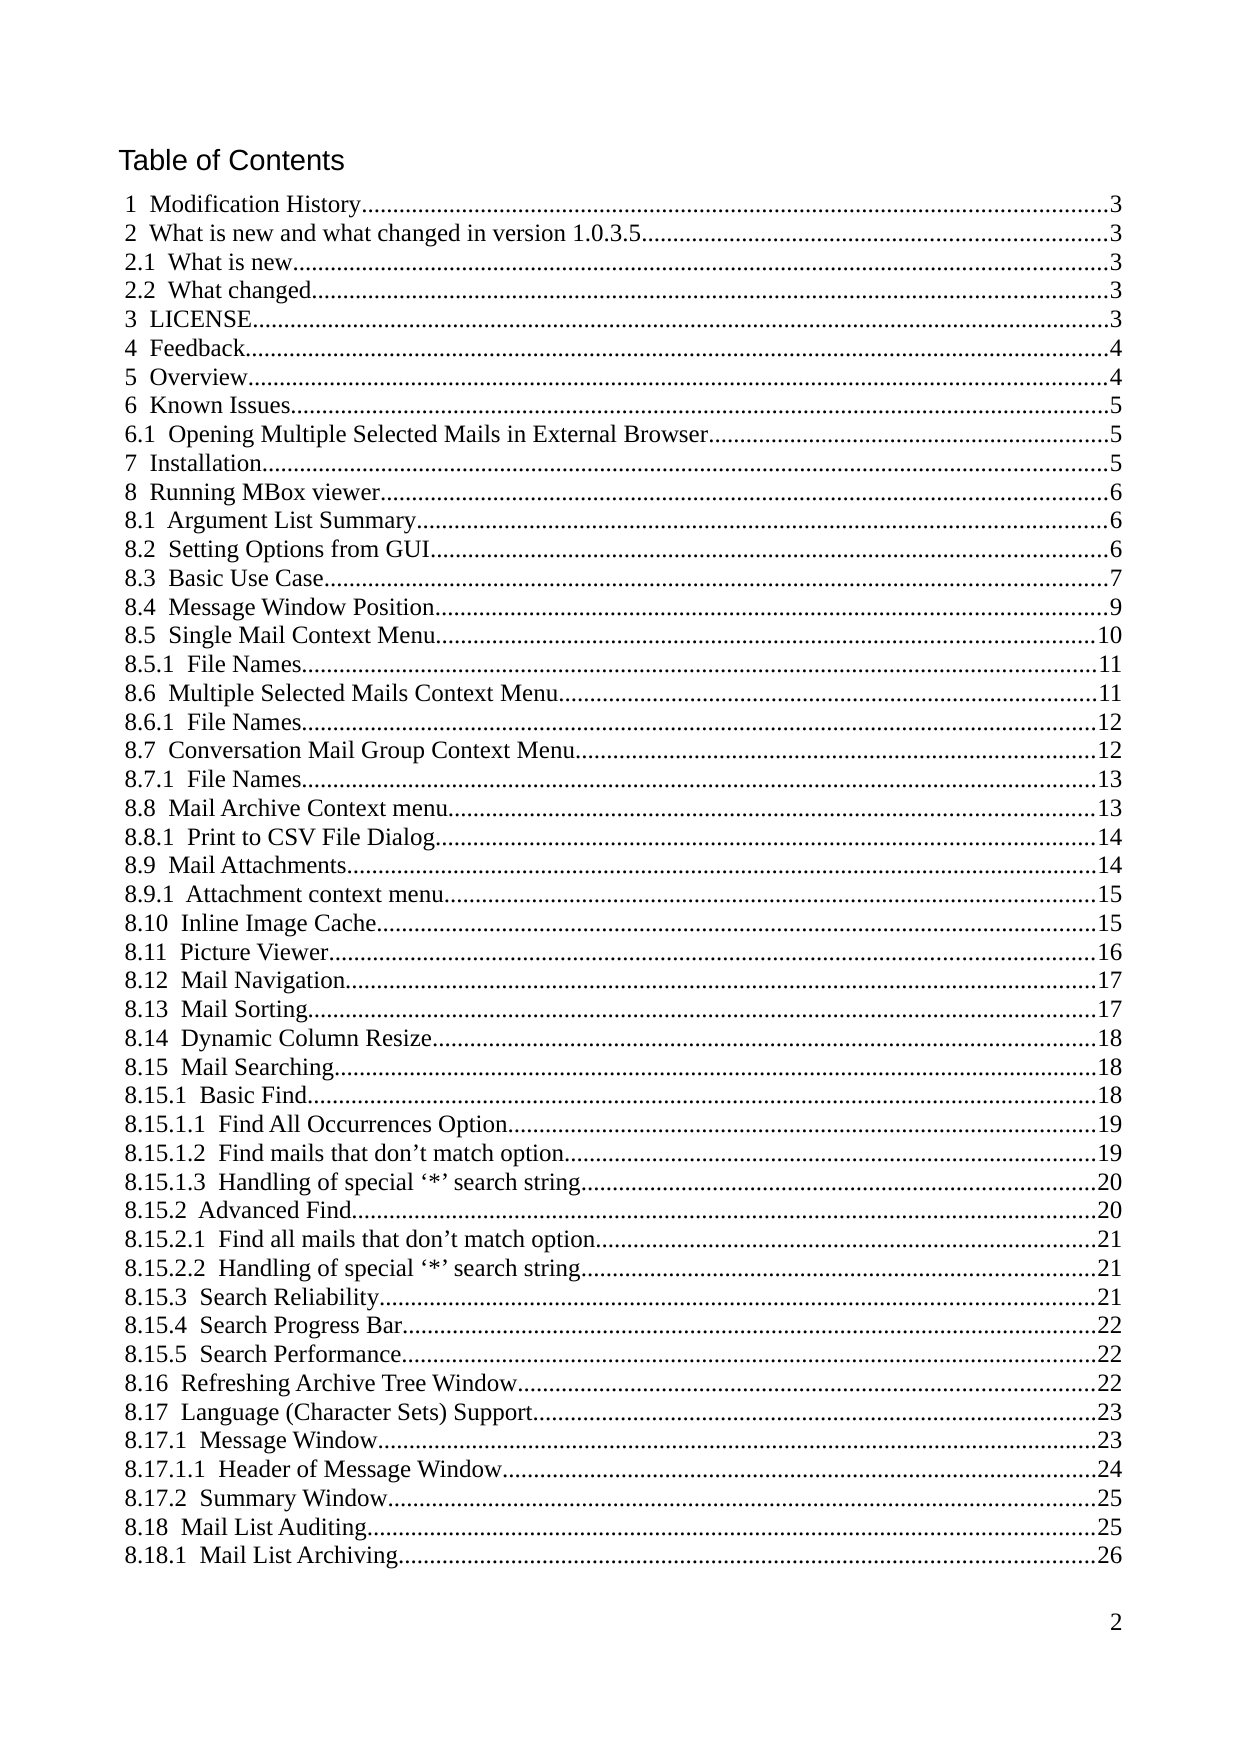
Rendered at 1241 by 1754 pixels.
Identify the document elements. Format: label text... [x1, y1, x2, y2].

text 8.18.1 Mail List Archiving 26 [118, 1540, 1122, 1569]
text 8.1 Argument List Summary 6 [118, 505, 1122, 534]
text 8.4 Message Window Position 9 [118, 592, 1122, 620]
subtitle Table of Contents [118, 143, 1122, 177]
text 5 Overview 4 [118, 362, 1122, 390]
text 8.12 Mail Navigation 17 [118, 965, 1122, 994]
text 7 Installation 5 [118, 448, 1122, 477]
text 8.16 Refreshing Archive Tree Window 22 [118, 1368, 1122, 1397]
text 8.11 Picture Viewer 16 [118, 937, 1122, 965]
text 8.18 Mail List Auditing 25 [118, 1512, 1122, 1540]
text 8.17 Language (Character Sets) Support 23 [118, 1397, 1122, 1425]
text 8.9.1 Attachment context menu 15 [118, 879, 1122, 908]
text 8.15.2.1 Find all mails that don’t match option 21 [118, 1224, 1122, 1253]
text 3 LICENSE 3 [118, 304, 1122, 333]
text 6.1 Opening Multiple Selected Mails in External Browser 5 [118, 419, 1122, 448]
text 8.6 Multiple Selected Mails Context Menu 11 [118, 678, 1122, 707]
text 8.9 Mail Attachments 14 [118, 850, 1122, 879]
text 8.8 Mail Archive Context menu 13 [118, 793, 1122, 822]
text 8.10 Inline Image Cache 15 [118, 908, 1122, 937]
text 8.13 Mail Sorting 17 [118, 994, 1122, 1023]
text 8.17.1 Message Window 23 [118, 1425, 1122, 1454]
text 8.6.1 File Names 12 [118, 707, 1122, 735]
text 8.17.2 Summary Window 25 [118, 1483, 1122, 1512]
text 8.15.5 Search Performance 22 [118, 1339, 1122, 1368]
text 2.2 What changed 3 [118, 275, 1122, 304]
text 1 Modification History 3 [118, 189, 1122, 218]
text 8.7 Conversation Mail Group Context Menu 12 [118, 735, 1122, 764]
text 8.15.1.3 Handling of special ‘*’ search string 20 [118, 1167, 1122, 1195]
text 8 Running MBox viewer 6 [118, 477, 1122, 505]
text 8.15.1.1 Find All Occurrences Option 19 [118, 1109, 1122, 1138]
text 8.15.4 Search Progress Bar 22 [118, 1310, 1122, 1339]
text 2.1 What is new 3 [118, 247, 1122, 275]
text 2 What is new and what changed in version 1.0.3.5 3 [118, 218, 1122, 247]
text 8.5 Single Mail Context Menu 10 [118, 620, 1122, 649]
text 8.15 Mail Searching 18 [118, 1052, 1122, 1080]
text 8.8.1 Print to CSV File Dialog 14 [118, 822, 1122, 850]
text 8.14 Dynamic Column Resize 18 [118, 1023, 1122, 1052]
text 8.15.2 Advanced Find 20 [118, 1195, 1122, 1224]
text 8.7.1 File Names 13 [118, 764, 1122, 793]
text 8.2 Setting Options from GUI 6 [118, 534, 1122, 563]
text 8.5.1 File Names 11 [118, 649, 1122, 678]
text 8.15.1 Basic Find 18 [118, 1080, 1122, 1109]
text 8.15.1.2 Find mails that don’t match option 19 [118, 1138, 1122, 1167]
text 8.15.3 Search Reliability 21 [118, 1282, 1122, 1310]
text 8.3 Basic Use Case 7 [118, 563, 1122, 592]
text 6 Known Issues 5 [118, 390, 1122, 419]
text 8.15.2.2 Handling of special ‘*’ search string 21 [118, 1253, 1122, 1282]
text 8.17.1.1 Header of Message Window 24 [118, 1454, 1122, 1483]
text 4 Feedback 4 [118, 333, 1122, 362]
